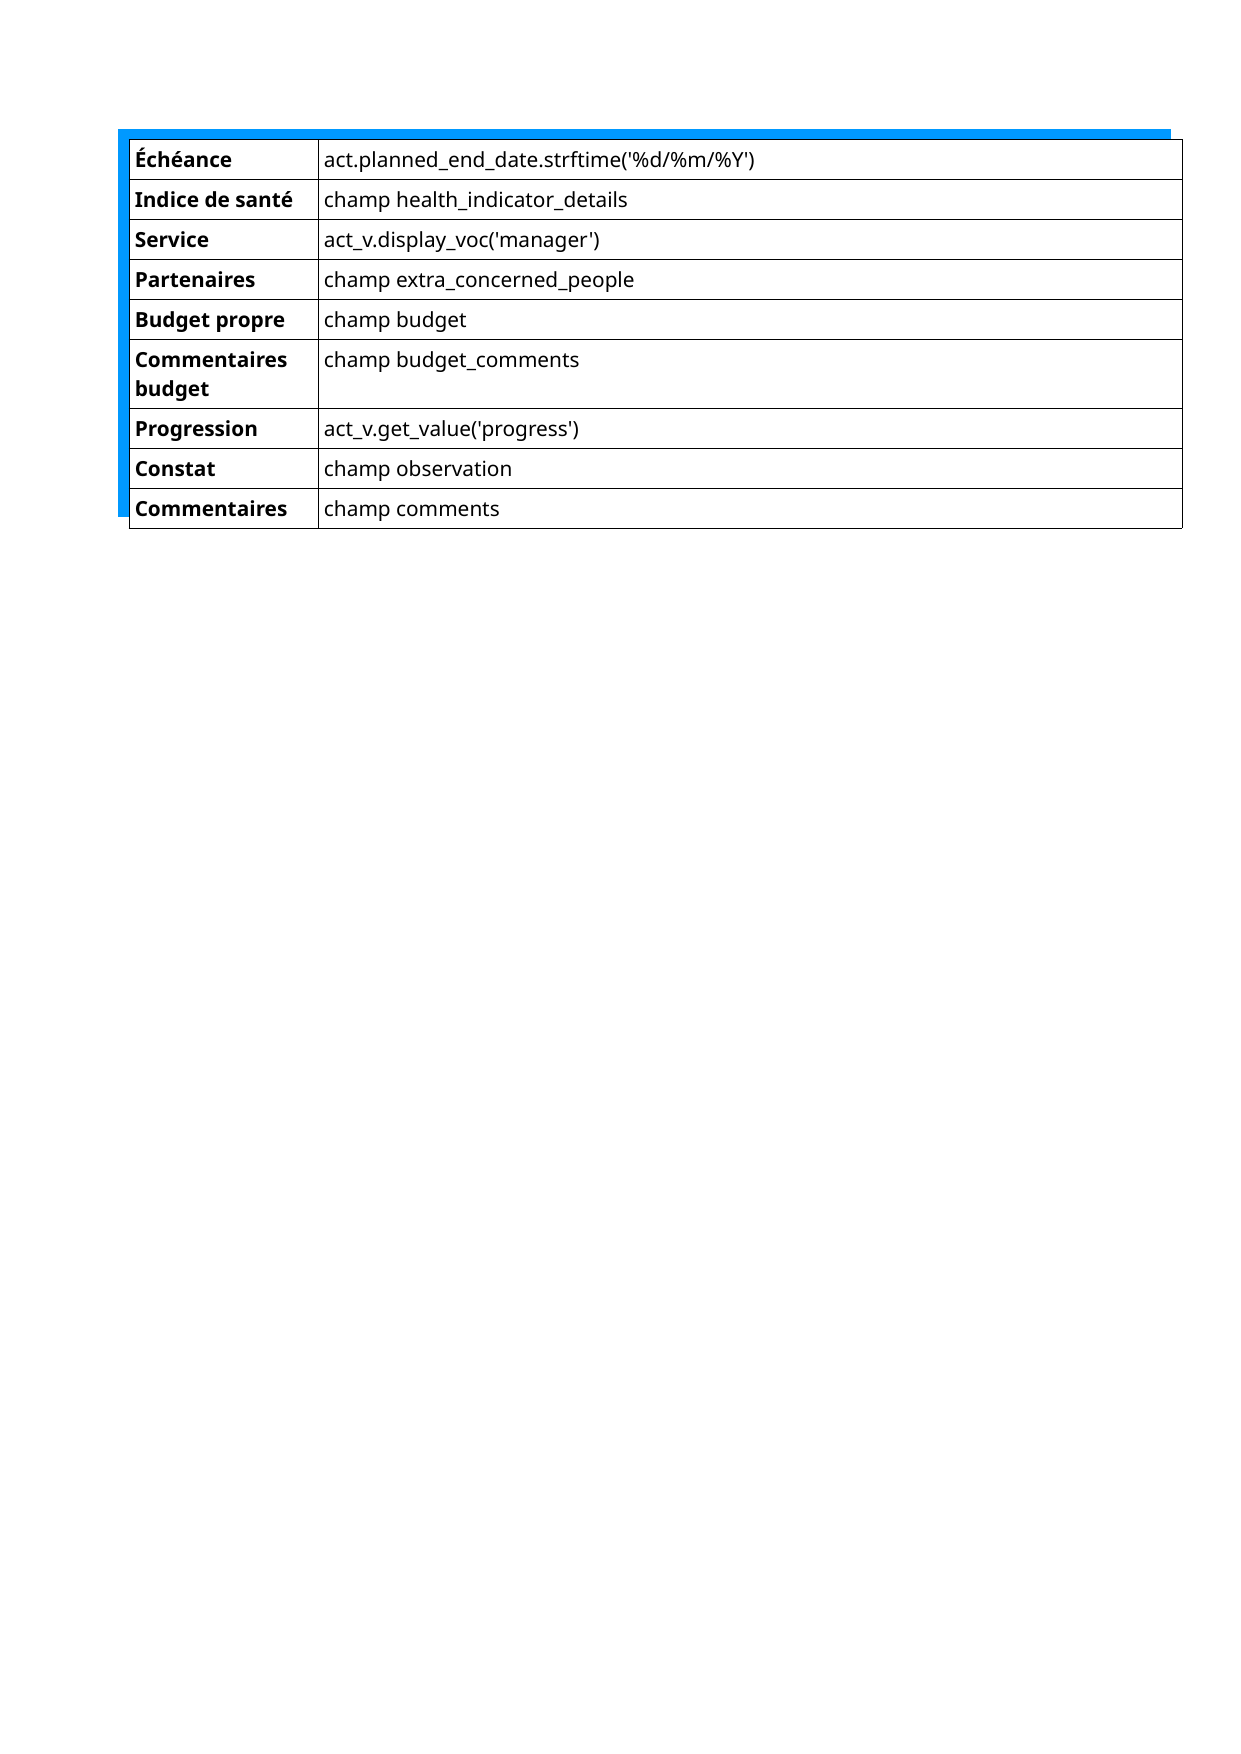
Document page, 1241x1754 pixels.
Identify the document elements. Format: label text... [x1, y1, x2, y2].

table_cell Commentaires budget [130, 340, 318, 408]
table_cell champ extra_concerned_people [319, 260, 1182, 299]
table_cell Constat [130, 449, 318, 488]
table_cell Indice de santé [130, 180, 318, 219]
table_cell champ comments [319, 489, 1182, 528]
table_cell champ budget_comments [319, 340, 1182, 408]
table_cell act_v.get_value('progress') [319, 409, 1182, 448]
table_cell champ budget [319, 300, 1182, 339]
table_cell champ observation [319, 449, 1182, 488]
table_cell Partenaires [130, 260, 318, 299]
table_cell Échéance [130, 140, 318, 179]
table_cell act_v.display_voc('manager') [319, 220, 1182, 259]
table_cell Progression [130, 409, 318, 448]
table_cell Service [130, 220, 318, 259]
table_cell Commentaires [130, 489, 318, 528]
table_cell Budget propre [130, 300, 318, 339]
table_cell champ health_indicator_details [319, 180, 1182, 219]
table_cell act.planned_end_date.strftime('%d/%m/%Y') [319, 140, 1182, 179]
